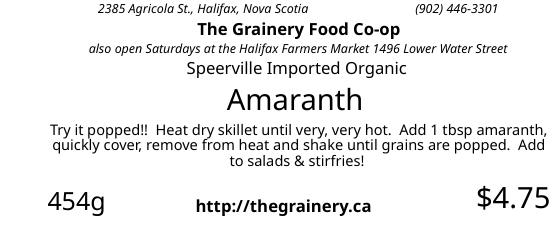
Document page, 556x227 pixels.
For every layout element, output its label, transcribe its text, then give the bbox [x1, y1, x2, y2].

table_cell 454g [47, 175, 151, 217]
table_header 2385 Agricola St., Halifax, Nova Scotia (902) 446-3301 The Grainery Food Co-op also open Saturdays at the Halifax Farmers Market 1496 Lower Water Street [47, 0, 550, 57]
table_cell Speerville Imported Organic Amaranth Try it popped!! Heat dry skillet until very, very hot. Add 1 tbsp amaranth, quickly cover, remove from heat and shake until grains are popped. Add to salads & stirfries! [47, 57, 550, 175]
table_cell http://thegrainery.ca [151, 175, 415, 217]
table_cell $4.75 [415, 175, 550, 217]
